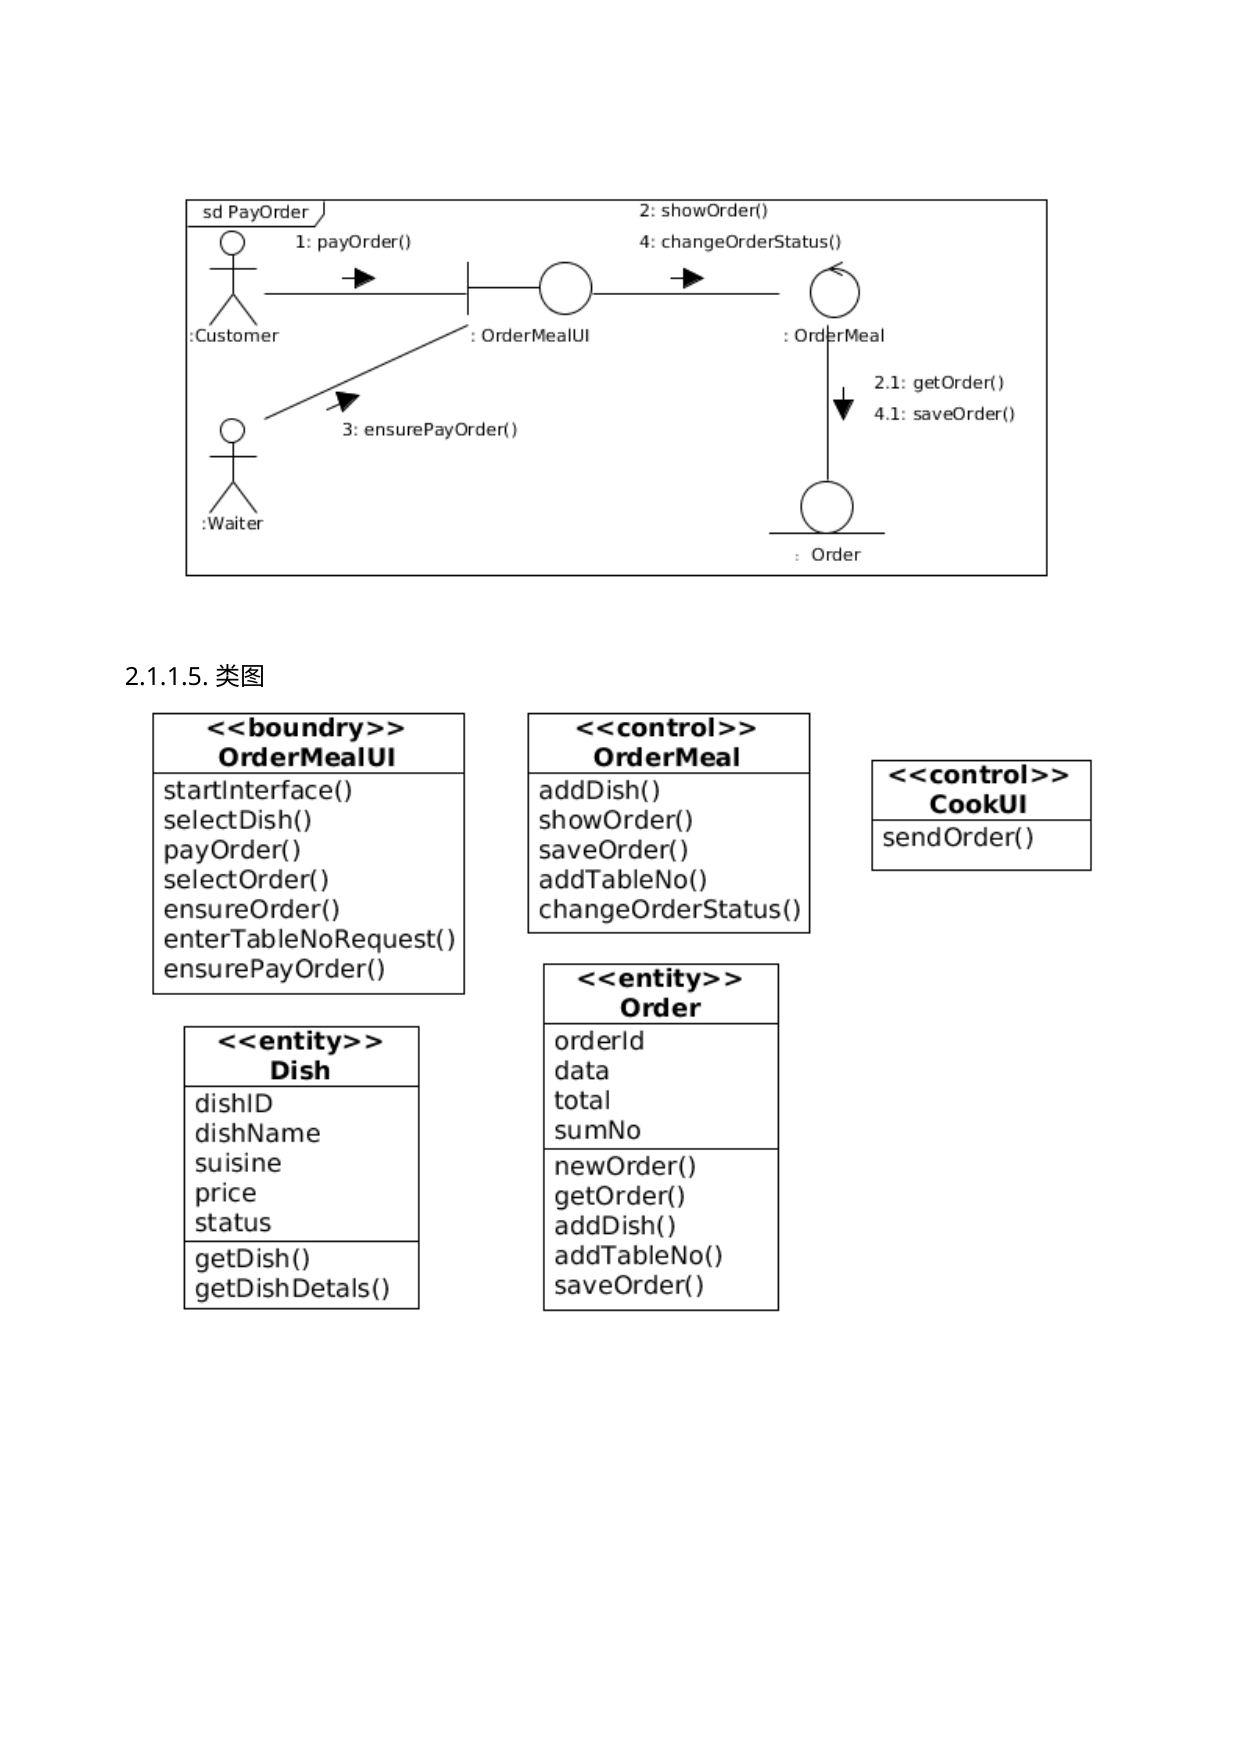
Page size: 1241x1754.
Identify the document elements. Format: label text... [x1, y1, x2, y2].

subtitle 类图 [118, 656, 1122, 693]
picture [178, 187, 1062, 586]
picture [137, 699, 1103, 1327]
